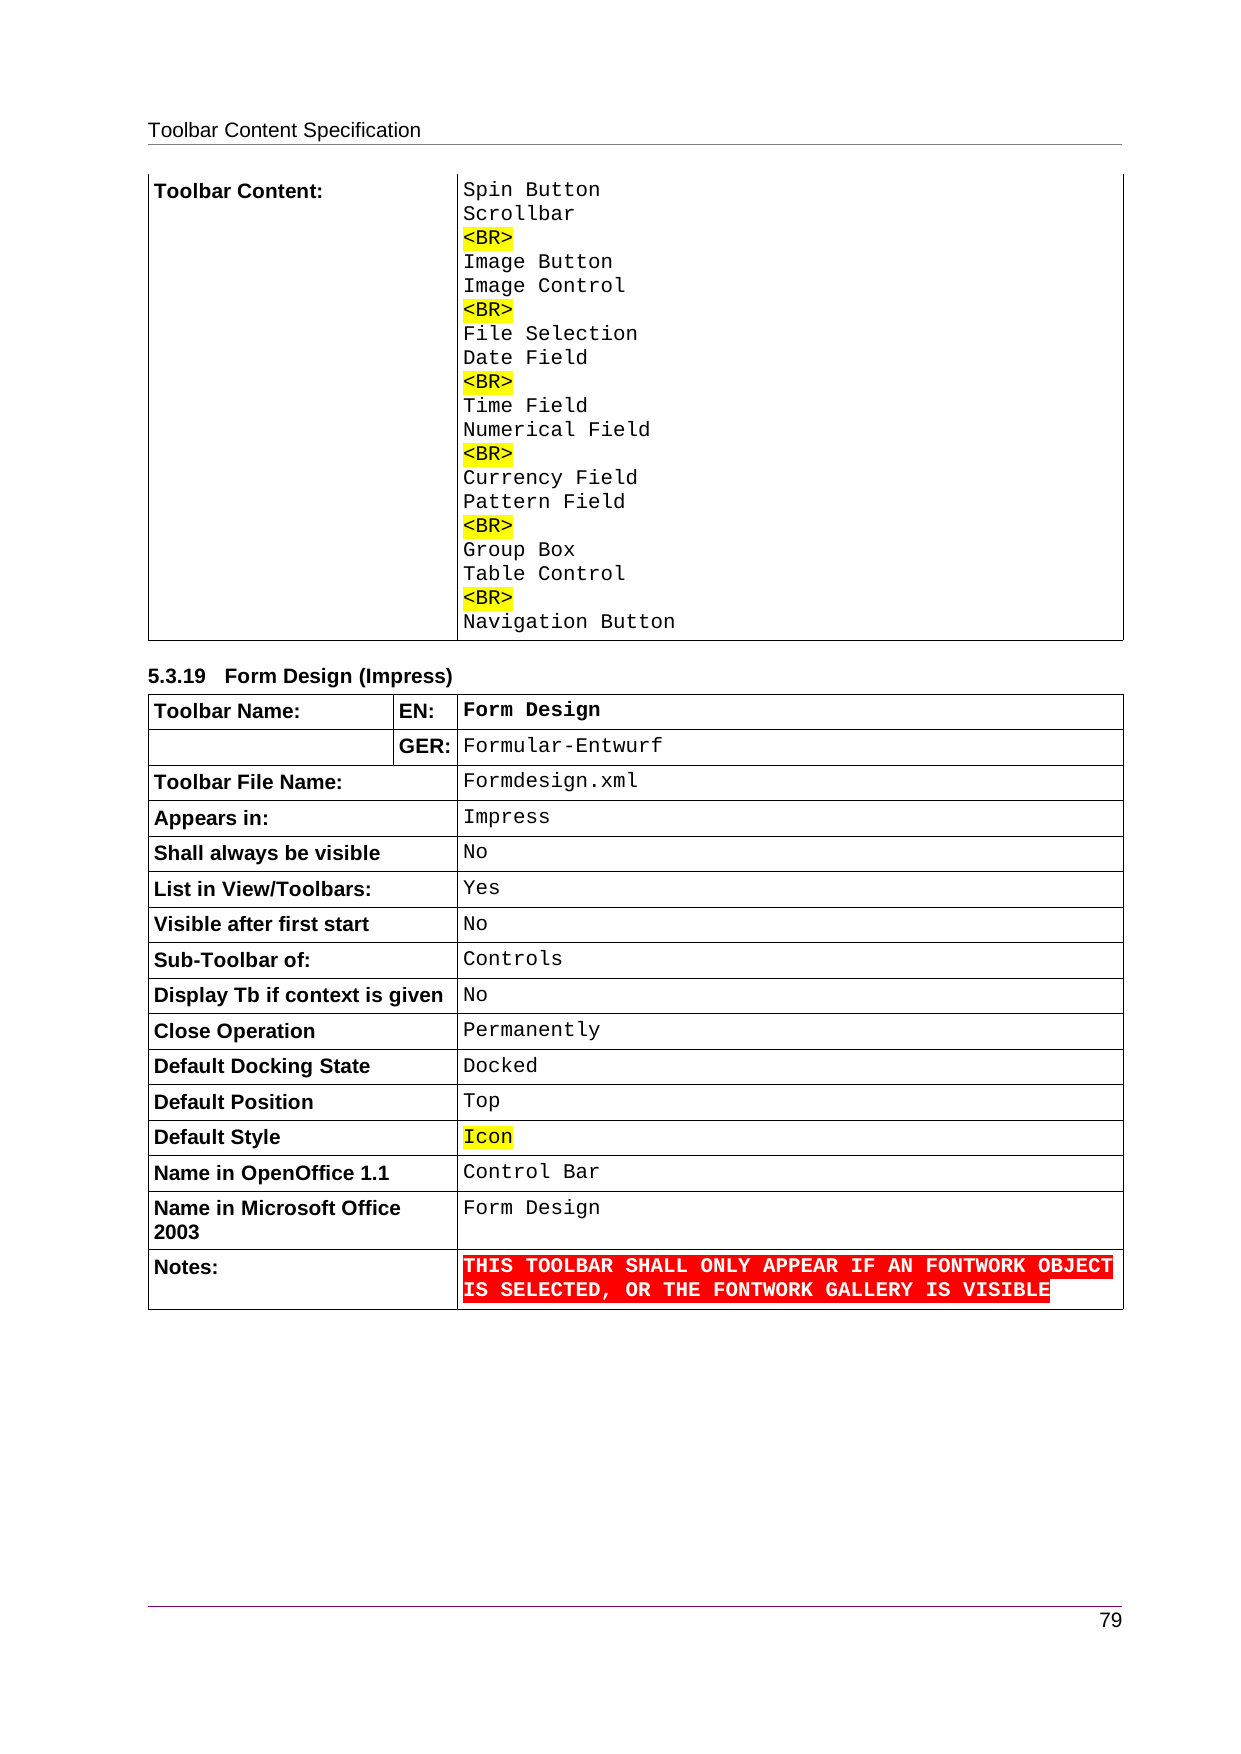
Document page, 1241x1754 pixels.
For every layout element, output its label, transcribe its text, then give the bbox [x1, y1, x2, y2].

table_cell Formdesign.xml [458, 766, 1123, 800]
table_cell Permanently [458, 1014, 1123, 1049]
table_cell Visible after first start [149, 908, 457, 942]
table_cell Default Docking State [149, 1050, 457, 1084]
table_cell No [458, 837, 1123, 871]
table_cell THIS TOOLBAR SHALL ONLY APPEAR IF AN FONTWORK OBJECT IS SELECTED, OR THE FONTWORK GALLERY IS VISIBLE [458, 1250, 1123, 1309]
table_cell Docked [458, 1050, 1123, 1084]
table_cell GER: [394, 730, 457, 765]
table_cell No [458, 908, 1123, 942]
table_cell Appears in: [149, 801, 457, 836]
subtitle Form Design (Impress) [148, 664, 1122, 688]
table_cell Controls [458, 943, 1123, 978]
table_cell Toolbar File Name: [149, 766, 457, 800]
table_cell Form Design [458, 1192, 1123, 1249]
table_header Toolbar Name: [149, 695, 393, 729]
table_cell Spin Button Scrollbar <BR> Image Button Image Control <BR> File Selection Date Field <BR> Time Field Numerical Field <BR> Currency Field Pattern Field <BR> Group Box Table Control <BR> Navigation Button [458, 174, 1123, 640]
table_cell List in View/Toolbars: [149, 872, 457, 907]
table_cell Name in OpenOffice 1.1 [149, 1156, 457, 1191]
table_cell Notes: [149, 1250, 457, 1309]
table_cell Close Operation [149, 1014, 457, 1049]
table_cell Shall always be visible [149, 837, 457, 871]
table_cell [149, 730, 393, 765]
table_cell Formular-Entwurf [458, 730, 1123, 765]
table_cell Impress [458, 801, 1123, 836]
table_header EN: [394, 695, 457, 729]
table_cell Default Style [149, 1121, 457, 1155]
table_cell Top [458, 1085, 1123, 1120]
table_cell Display Tb if context is given [149, 979, 457, 1013]
table_cell Control Bar [458, 1156, 1123, 1191]
table_header Form Design [458, 695, 1123, 729]
table_cell Default Position [149, 1085, 457, 1120]
table_cell No [458, 979, 1123, 1013]
table_cell Name in Microsoft Office 2003 [149, 1192, 457, 1249]
table_cell Icon [458, 1121, 1123, 1155]
table_cell Yes [458, 872, 1123, 907]
table_cell Sub-Toolbar of: [149, 943, 457, 978]
table_cell Toolbar Content: [149, 174, 457, 640]
